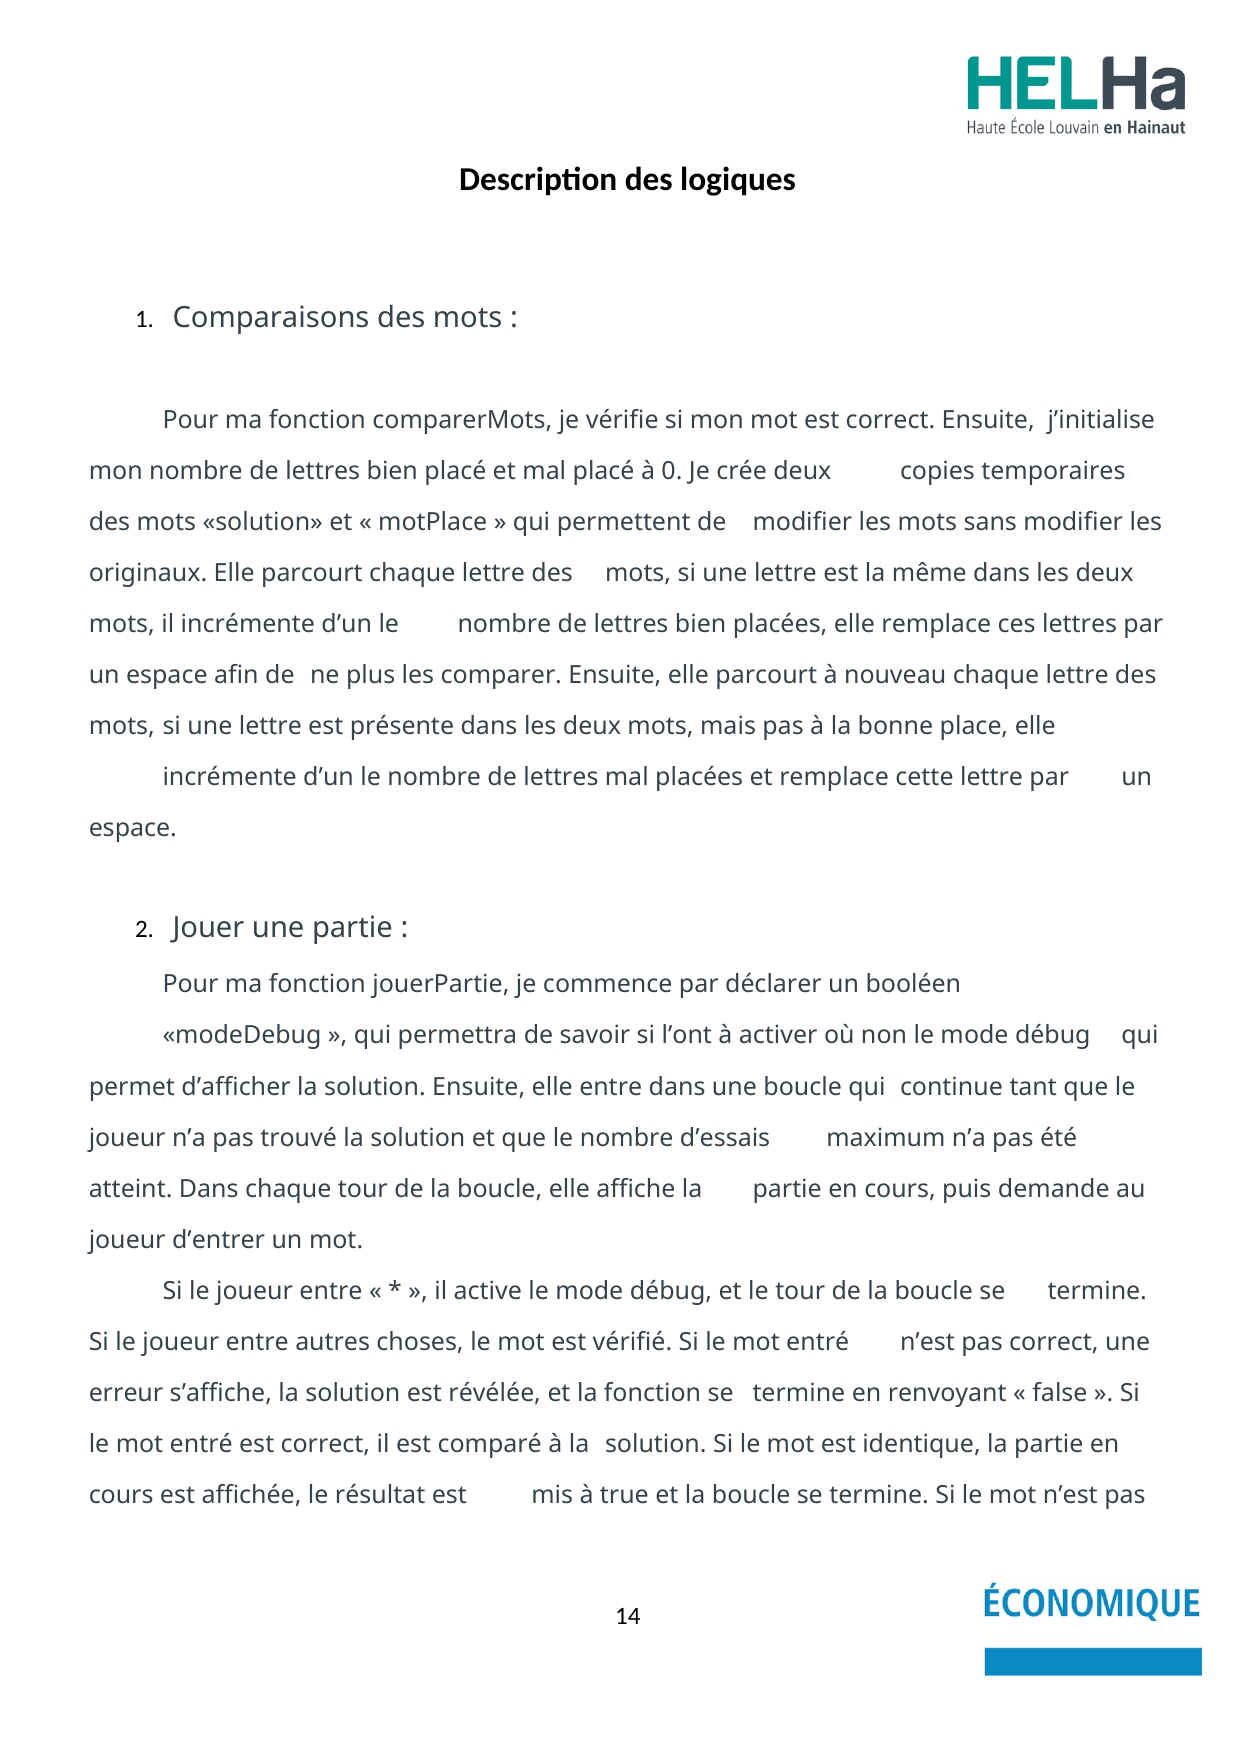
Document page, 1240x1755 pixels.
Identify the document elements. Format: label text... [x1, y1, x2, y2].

text Pour ma fonction comparerMots, je vérifie si mon mot est correct. Ensuite, j’initialise mon nombre de lettres bien placé et mal placé à 0. Je crée deux copies temporaires des mots «solution» et « motPlace » qui permettent de modifier les mots sans modifier les originaux. Elle parcourt chaque lettre des mots, si une lettre est la même dans les deux mots, il incrémente d’un le nombre de lettres bien placées, elle remplace ces lettres par un espace afin de ne plus les comparer. Ensuite, elle parcourt à nouveau chaque lettre des mots, si une lettre est présente dans les deux mots, mais pas à la bonne place, elle incrémente d’un le nombre de lettres mal placées et remplace cette lettre par un espace. [88, 402, 1166, 844]
subtitle Description des logiques [88, 158, 1166, 199]
list Comparaisons des mots : [135, 296, 1166, 336]
text Si le joueur entre « * », il active le mode débug, et le tour de la boucle se termine. Si le joueur entre autres choses, le mot est vérifié. Si le mot entré n’est pas correct, une erreur s’affiche, la solution est révélée, et la fonction se termine en renvoyant « false ». Si le mot entré est correct, il est comparé à la solution. Si le mot est identique, la partie en cours est affichée, le résultat est mis à true et la boucle se termine. Si le mot n’est pas [88, 1272, 1166, 1511]
picture [946, 37, 1203, 153]
text «modeDebug », qui permettra de savoir si l’ont à activer où non le mode débug qui permet d’afficher la solution. Ensuite, elle entre dans une boucle qui continue tant que le joueur n’a pas trouvé la solution et que le nombre d’essais maximum n’a pas été atteint. Dans chaque tour de la boucle, elle affiche la partie en cours, puis demande au joueur d’entrer un mot. [88, 1017, 1166, 1255]
text Pour ma fonction jouerPartie, je commence par déclarer un booléen [88, 966, 1166, 1000]
list Jouer une partie : [135, 907, 1166, 946]
picture [963, 1579, 1221, 1695]
